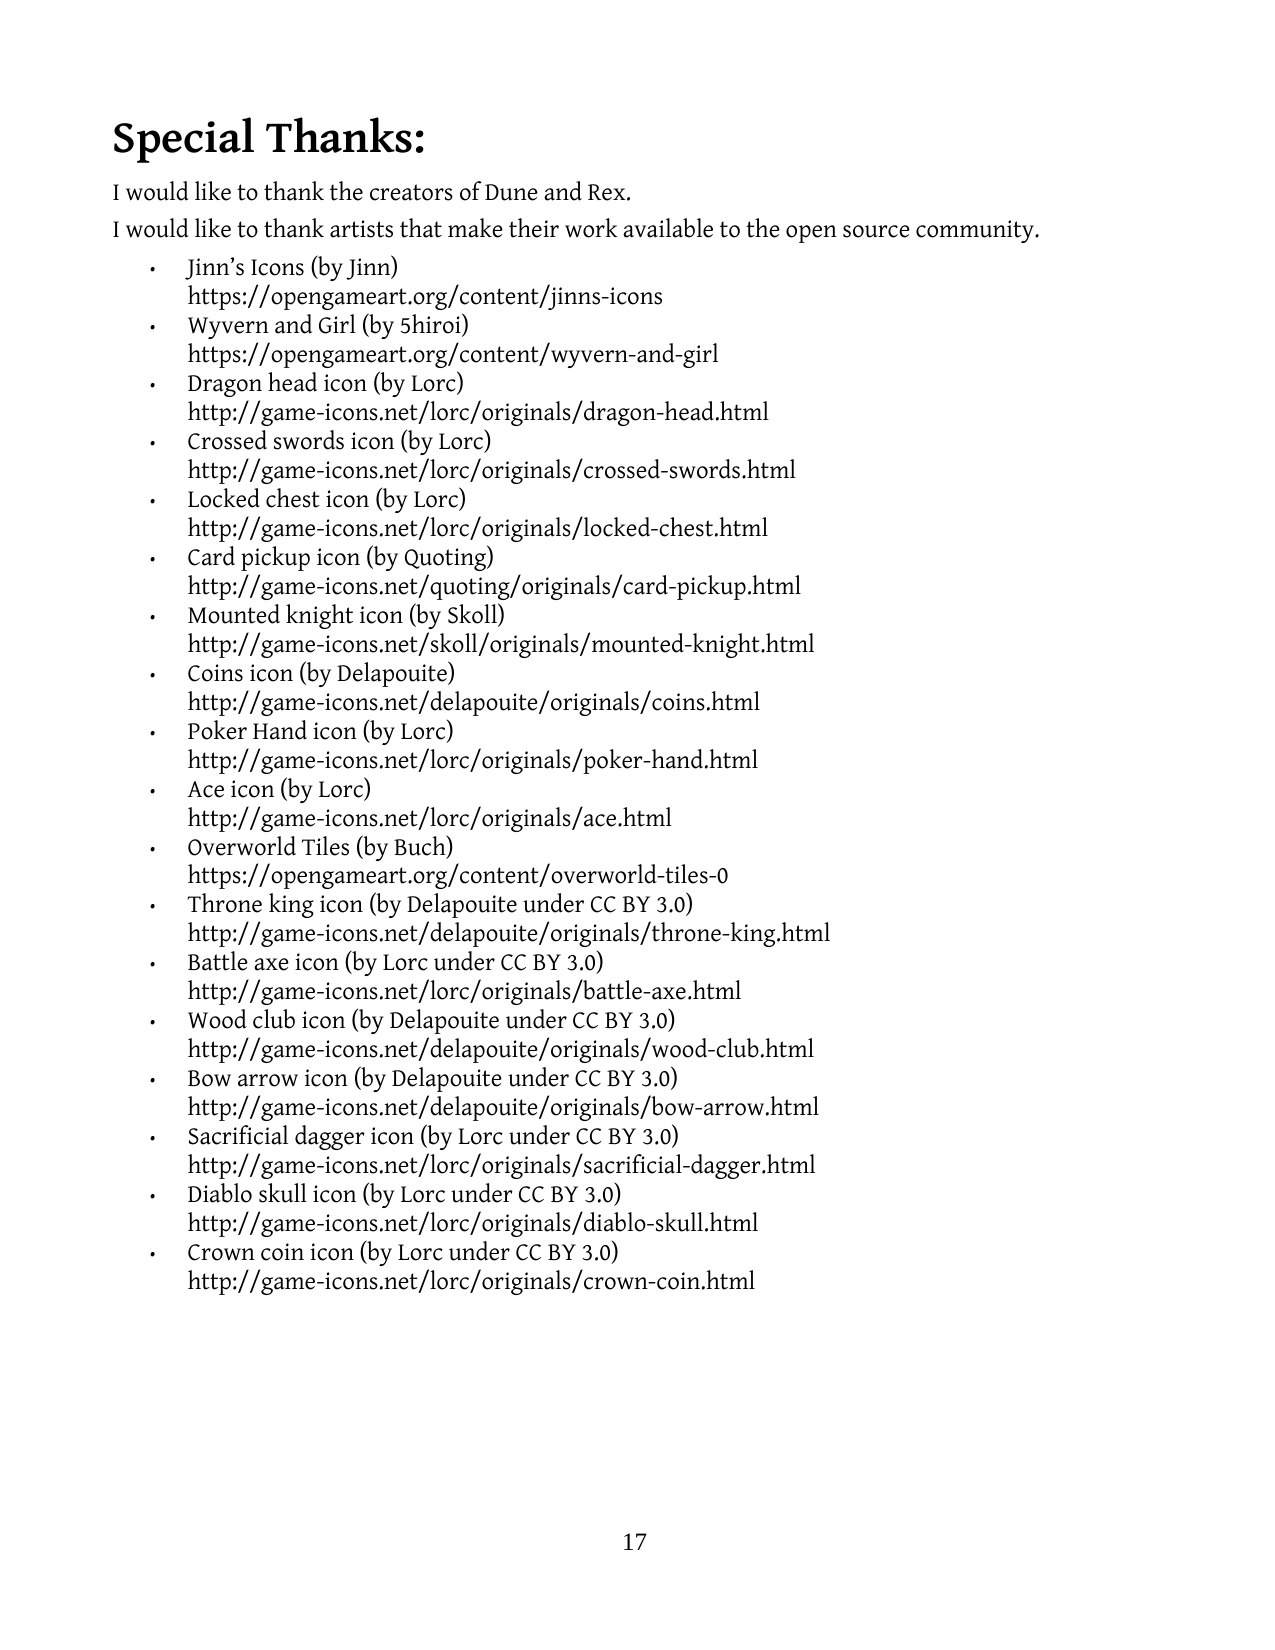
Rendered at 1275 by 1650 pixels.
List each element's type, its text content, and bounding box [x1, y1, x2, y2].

list Wyvern and Girl (by 5hiroi) https://opengameart.org/content/wyvern-and-girl [150, 312, 1162, 370]
list Bow arrow icon (by Delapouite under CC BY 3.0) http://game-icons.net/delapouite/originals/bow-arrow.html [150, 1065, 1162, 1123]
list Crown coin icon (by Lorc under CC BY 3.0) http://game-icons.net/lorc/originals/crown-coin.html [150, 1238, 1162, 1296]
list Crossed swords icon (by Lorc) http://game-icons.net/lorc/originals/crossed-swords.html [150, 428, 1162, 486]
list Ace icon (by Lorc) http://game-icons.net/lorc/originals/ace.html [150, 775, 1162, 833]
list Battle axe icon (by Lorc under CC BY 3.0) http://game-icons.net/lorc/originals/battle-axe.html [150, 949, 1162, 1007]
list Mounted knight icon (by Skoll) http://game-icons.net/skoll/originals/mounted-knight.html [150, 601, 1162, 659]
text I would like to thank artists that make their work available to the open source community. [112, 216, 1162, 245]
list Coins icon (by Delapouite) http://game-icons.net/delapouite/originals/coins.html [150, 659, 1162, 717]
list Dragon head icon (by Lorc) http://game-icons.net/lorc/originals/dragon-head.html [150, 370, 1162, 428]
list Wood club icon (by Delapouite under CC BY 3.0) http://game-icons.net/delapouite/originals/wood-club.html [150, 1007, 1162, 1065]
list Diablo skull icon (by Lorc under CC BY 3.0) http://game-icons.net/lorc/originals/diablo-skull.html [150, 1181, 1162, 1238]
list Poker Hand icon (by Lorc) http://game-icons.net/lorc/originals/poker-hand.html [150, 717, 1162, 775]
list Throne king icon (by Delapouite under CC BY 3.0) http://game-icons.net/delapouite/originals/throne-king.html [150, 891, 1162, 949]
text I would like to thank the creators of Dune and Rex. [112, 178, 1162, 207]
subtitle Special Thanks: [112, 112, 1162, 166]
list Overworld Tiles (by Buch) https://opengameart.org/content/overworld-tiles-0 [150, 833, 1162, 891]
list Card pickup icon (by Quoting) http://game-icons.net/quoting/originals/card-pickup.html [150, 543, 1162, 601]
list Sacrificial dagger icon (by Lorc under CC BY 3.0) http://game-icons.net/lorc/originals/sacrificial-dagger.html [150, 1123, 1162, 1181]
list Jinn’s Icons (by Jinn) https://opengameart.org/content/jinns-icons [150, 254, 1162, 312]
list Locked chest icon (by Lorc) http://game-icons.net/lorc/originals/locked-chest.html [150, 486, 1162, 543]
